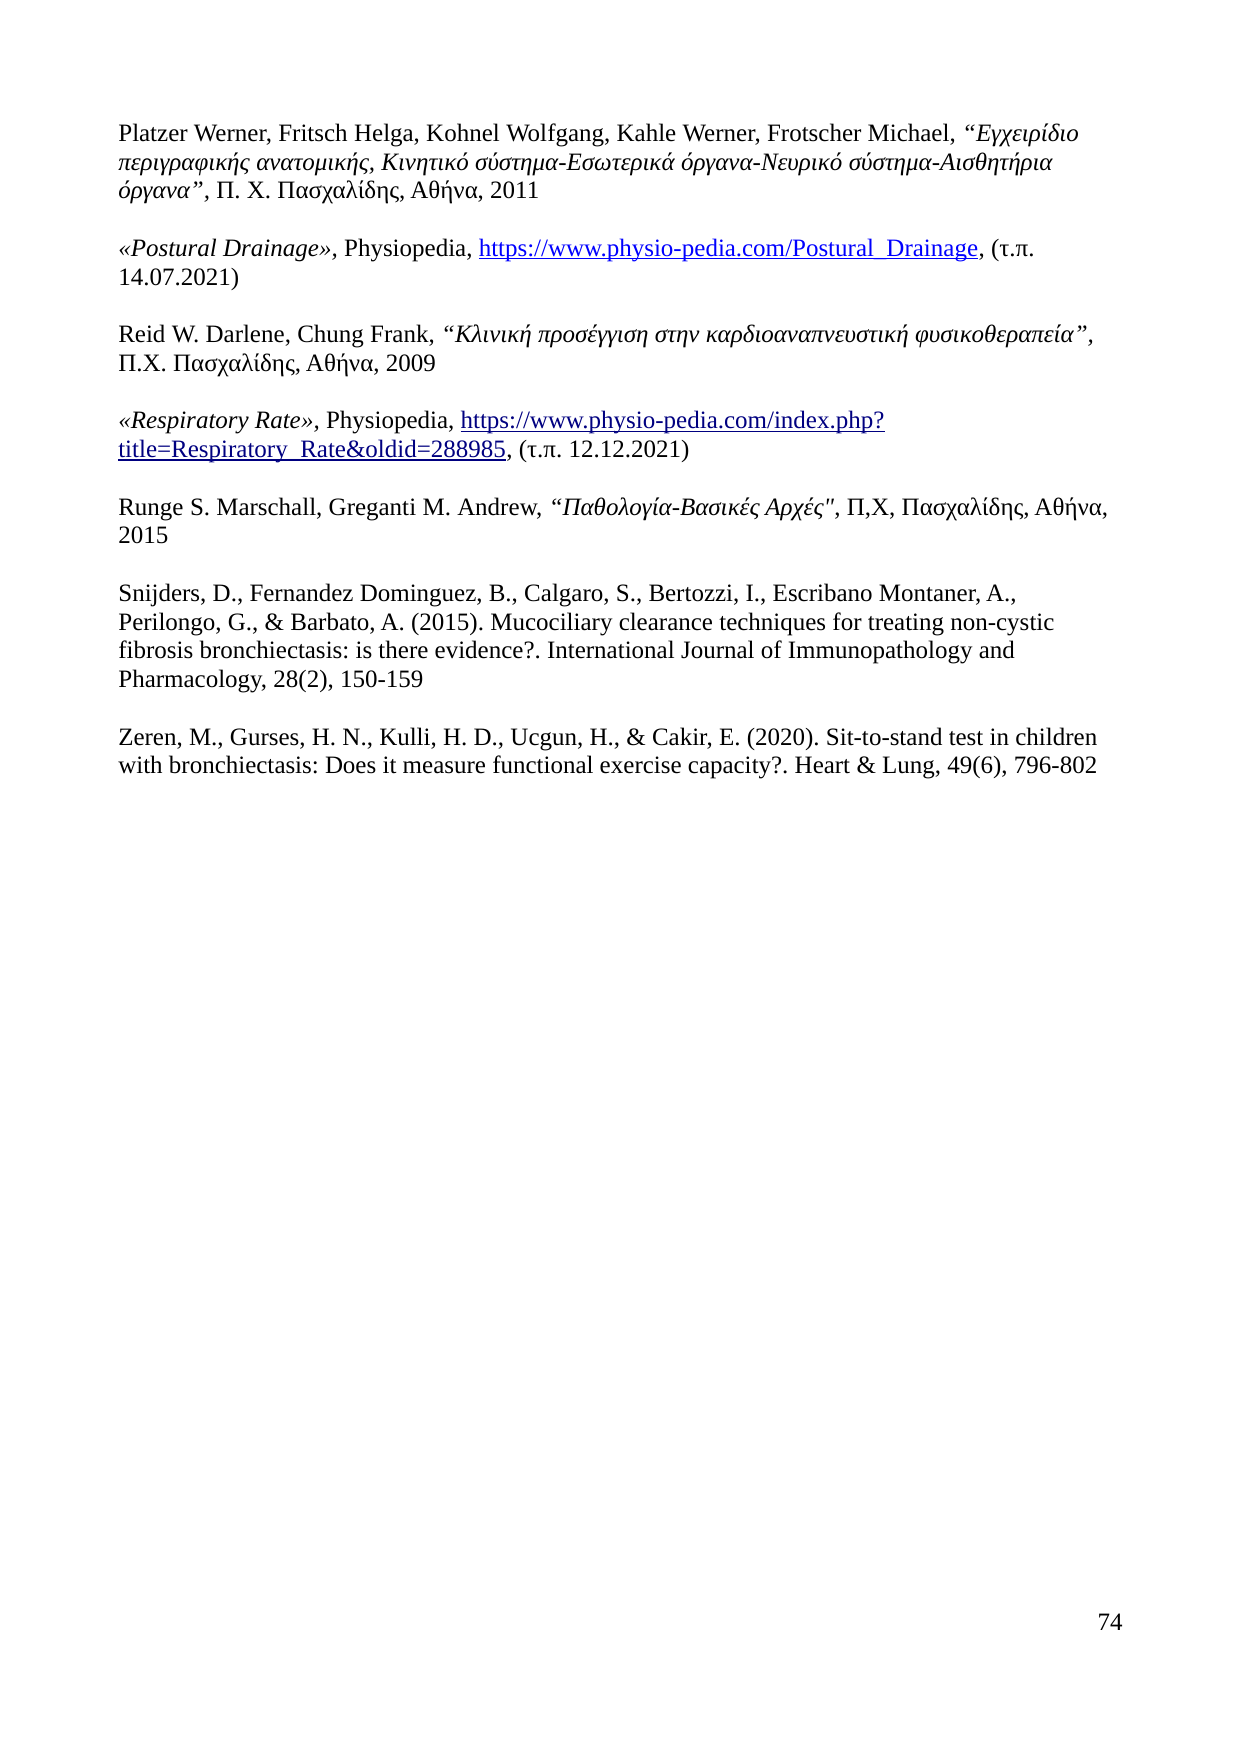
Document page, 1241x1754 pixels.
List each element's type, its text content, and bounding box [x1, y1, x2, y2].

text «Postural Drainage», Physiopedia, https://www.physio-pedia.com/Postural_Drainage, (τ.π. 14.07.2021) [118, 233, 1122, 291]
text «Respiratory Rate», Physiopedia, https://www.physio-pedia.com/index.php?title=Respiratory_Rate&oldid=288985, (τ.π. 12.12.2021) [118, 406, 1122, 463]
text Zeren, M., Gurses, H. N., Kulli, H. D., Ucgun, H., & Cakir, E. (2020). Sit-to-stand test in children with bronchiectasis: Does it measure functional exercise capacity?. Heart & Lung, 49(6), 796-802 [118, 722, 1122, 779]
text Snijders, D., Fernandez Dominguez, B., Calgaro, S., Bertozzi, I., Escribano Montaner, A., Perilongo, G., & Barbato, A. (2015). Mucociliary clearance techniques for treating non-cystic fibrosis bronchiectasis: is there evidence?. International Journal of Immunopathology and Pharmacology, 28(2), 150-159 [118, 578, 1122, 693]
text Runge S. Marschall, Greganti M. Andrew, “Παθολογία-Βασικές Αρχές", Π,Χ, Πασχαλίδης, Αθήνα, 2015 [118, 492, 1122, 549]
text Platzer Werner, Fritsch Helga, Kohnel Wolfgang, Kahle Werner, Frotscher Michael, “Εγχειρίδιο περιγραφικής ανατομικής, Κινητικό σύστημα-Εσωτερικά όργανα-Νευρικό σύστημα-Αισθητήρια όργανα”, Π. Χ. Πασχαλίδης, Αθήνα, 2011 [118, 118, 1122, 204]
text Reid W. Darlene, Chung Frank, “Κλινική προσέγγιση στην καρδιοαναπνευστική φυσικοθεραπεία”, Π.Χ. Πασχαλίδης, Αθήνα, 2009 [118, 319, 1122, 377]
